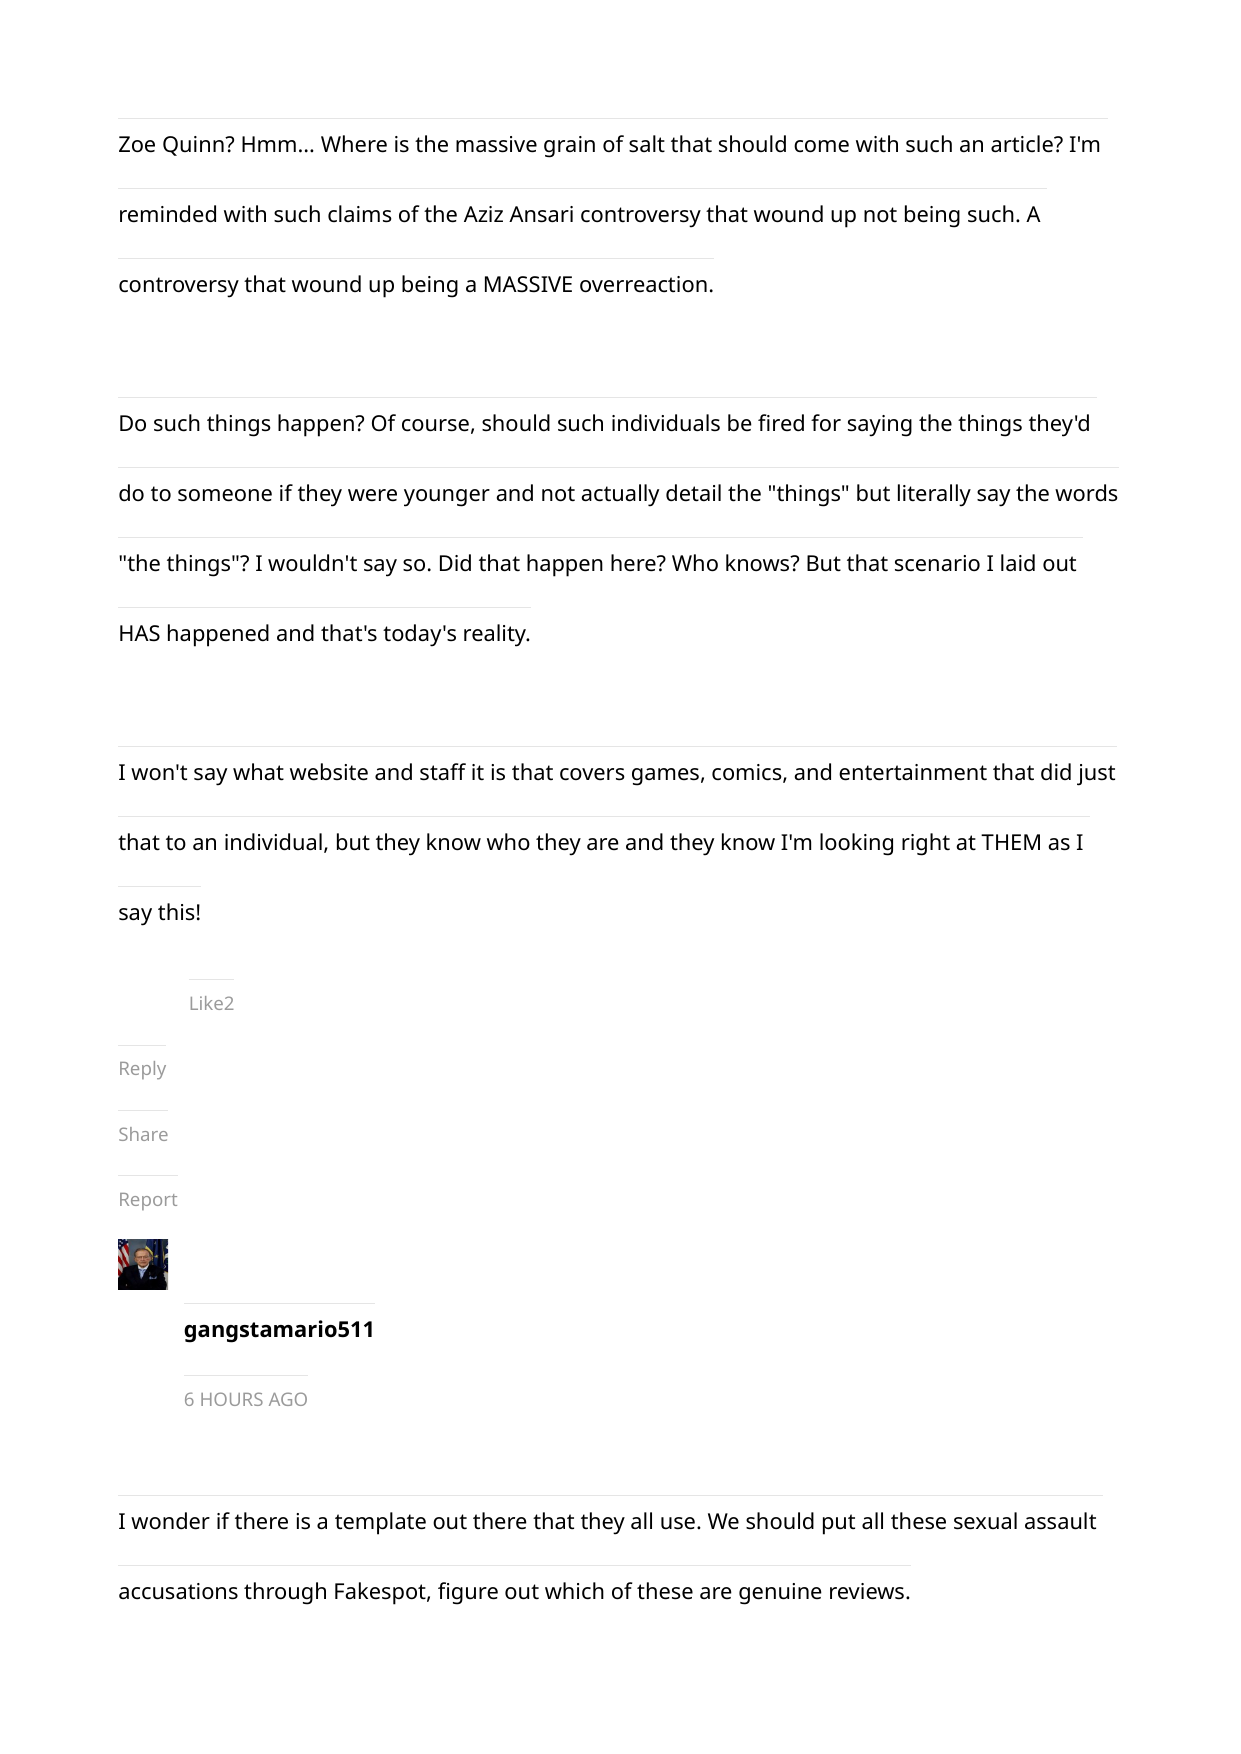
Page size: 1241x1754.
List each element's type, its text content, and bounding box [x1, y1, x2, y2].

text Share [118, 1110, 1122, 1146]
text gangstamario511 [184, 1303, 1114, 1344]
text Reply [118, 1044, 1122, 1081]
picture [118, 1239, 169, 1290]
text 6 HOURS AGO [184, 1375, 1117, 1411]
text I wonder if there is a template out there that they all use. We should put all these sexual assault accusations through Fakespot, figure out which of these are genuine reviews. [118, 1495, 1122, 1606]
text Report [118, 1175, 1122, 1212]
text Like2 [188, 979, 1122, 1016]
text Zoe Quinn? Hmm... Where is the massive grain of salt that should come with such an article? I'm reminded with such claims of the Aziz Ansari controversy that wound up not being such. A controversy that wound up being a MASSIVE overreaction. Do such things happen? Of course, should such individuals be fired for saying the things they'd do to someone if they were younger and not actually detail the "things" but literally say the words "the things"? I wouldn't say so. Did that happen here? Who knows? But that scenario I laid out HAS happened and that's today's reality. I won't say what website and staff it is that covers games, comics, and entertainment that did just that to an individual, but they know who they are and they know I'm looking right at THEM as I say this! [118, 118, 1122, 927]
